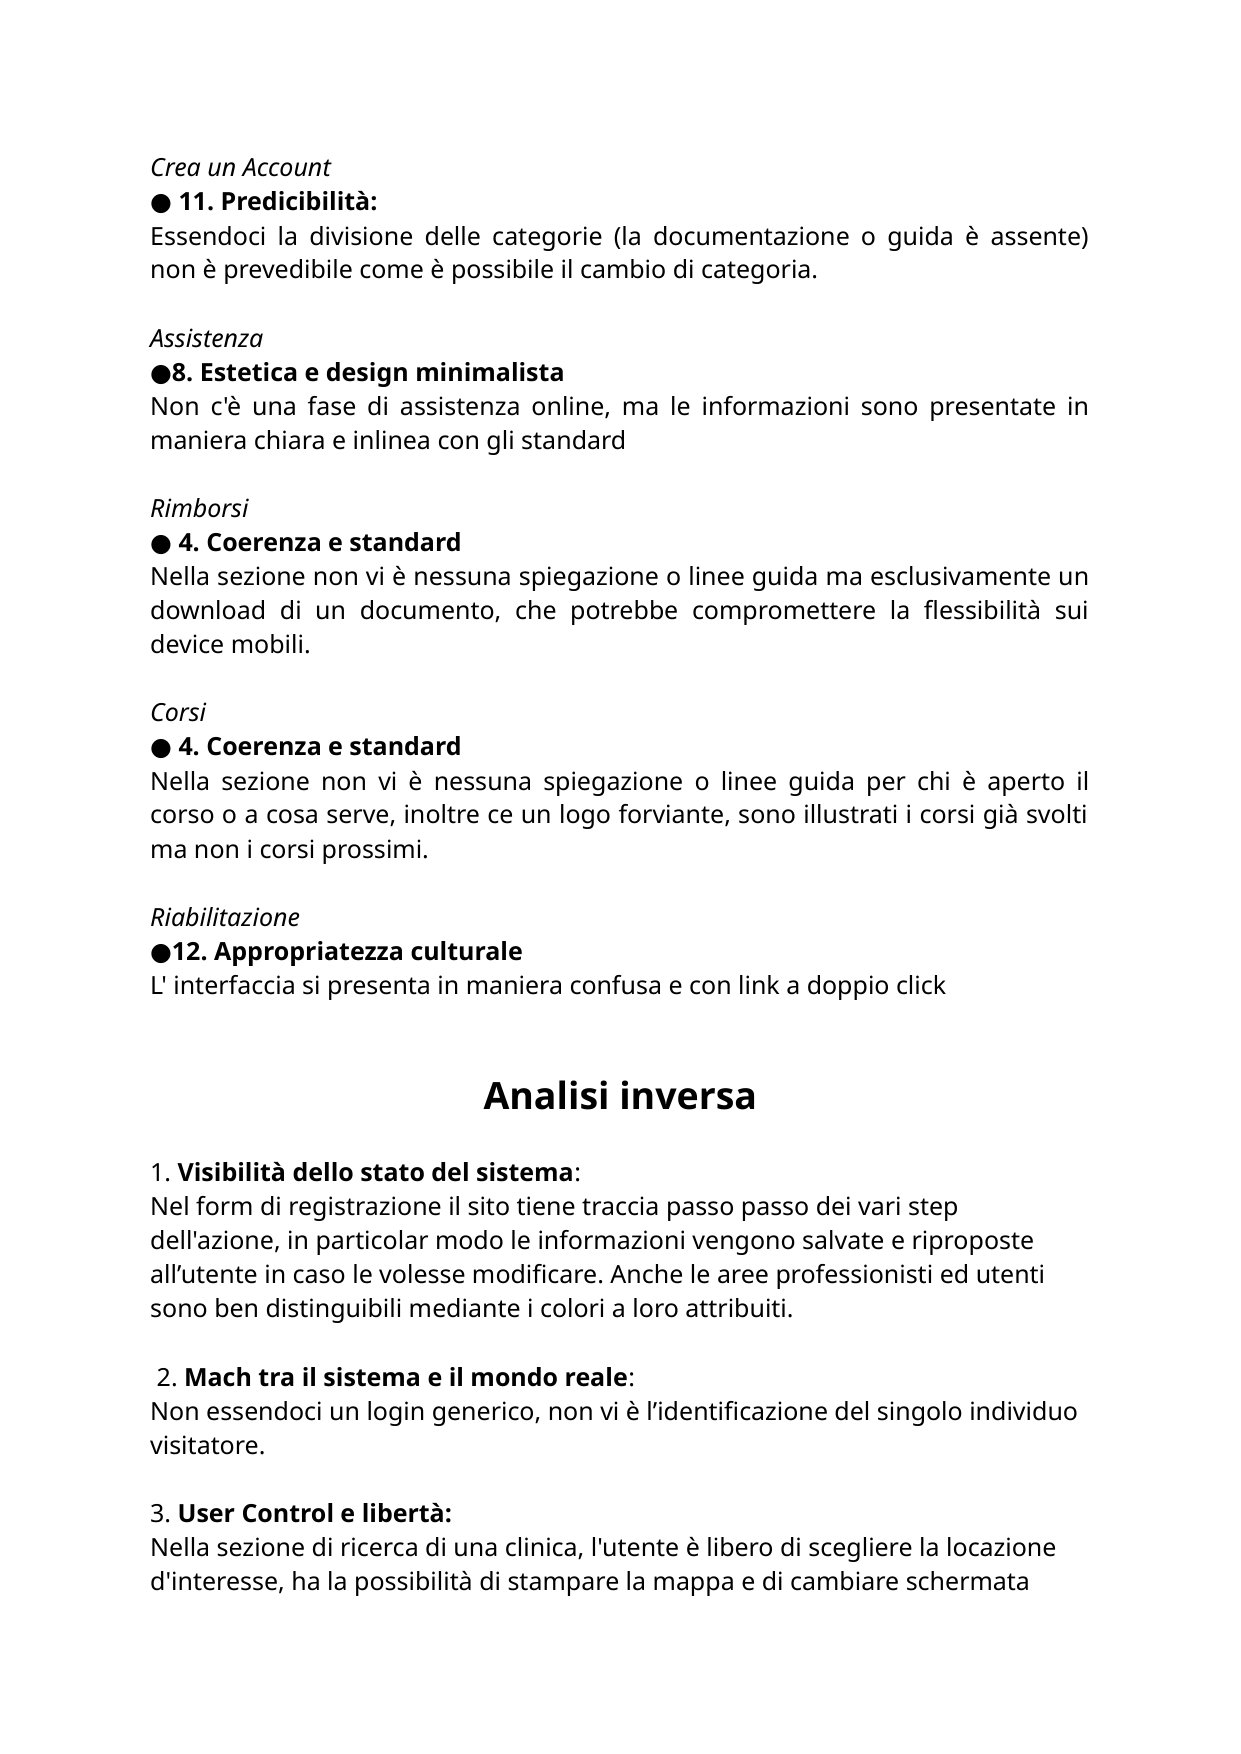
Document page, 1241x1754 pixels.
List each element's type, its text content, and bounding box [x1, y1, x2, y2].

text Crea un Account [150, 150, 1090, 184]
text 1. Visibilità dello stato del sistema: [150, 1155, 1090, 1189]
text Nel form di registrazione il sito tiene traccia passo passo dei vari step dell'azione, in particolar modo le informazioni vengono salvate e riproposte all’utente in caso le volesse modificare. Anche le aree professionisti ed utenti sono ben distinguibili mediante i colori a loro attribuiti. [150, 1189, 1090, 1325]
text ● 11. Predicibilità: [150, 184, 1090, 218]
text Assistenza [150, 320, 1090, 354]
text L' interfaccia si presenta in maniera confusa e con link a doppio click [150, 967, 1090, 1002]
text Rimborsi [150, 491, 1090, 525]
text Nella sezione non vi è nessuna spiegazione o linee guida ma esclusivamente un download di un documento, che potrebbe compromettere la flessibilità sui device mobili. [150, 559, 1090, 661]
text Essendoci la divisione delle categorie (la documentazione o guida è assente) non è prevedibile come è possibile il cambio di categoria. [150, 218, 1090, 286]
text Corsi [150, 695, 1090, 729]
text 3. User Control e libertà: [150, 1495, 1090, 1529]
text Riabilitazione [150, 899, 1090, 933]
text ● 4. Coerenza e standard [150, 525, 1090, 559]
text Nella sezione non vi è nessuna spiegazione o linee guida per chi è aperto il corso o a cosa serve, inoltre ce un logo forviante, sono illustrati i corsi già svolti ma non i corsi prossimi. [150, 763, 1090, 865]
text ●8. Estetica e design minimalista [150, 354, 1090, 388]
text Non c'è una fase di assistenza online, ma le informazioni sono presentate in maniera chiara e inlinea con gli standard [150, 388, 1090, 457]
text ●12. Appropriatezza culturale [150, 933, 1090, 967]
text ● 4. Coerenza e standard [150, 729, 1090, 763]
text Nella sezione di ricerca di una clinica, l'utente è libero di scegliere la locazione d'interesse, ha la possibilità di stampare la mappa e di cambiare schermata [150, 1529, 1090, 1598]
text Analisi inversa [150, 1070, 1090, 1121]
text 2. Mach tra il sistema e il mondo reale: [150, 1359, 1090, 1393]
text Non essendoci un login generico, non vi è l’identificazione del singolo individuo visitatore. [150, 1393, 1090, 1461]
